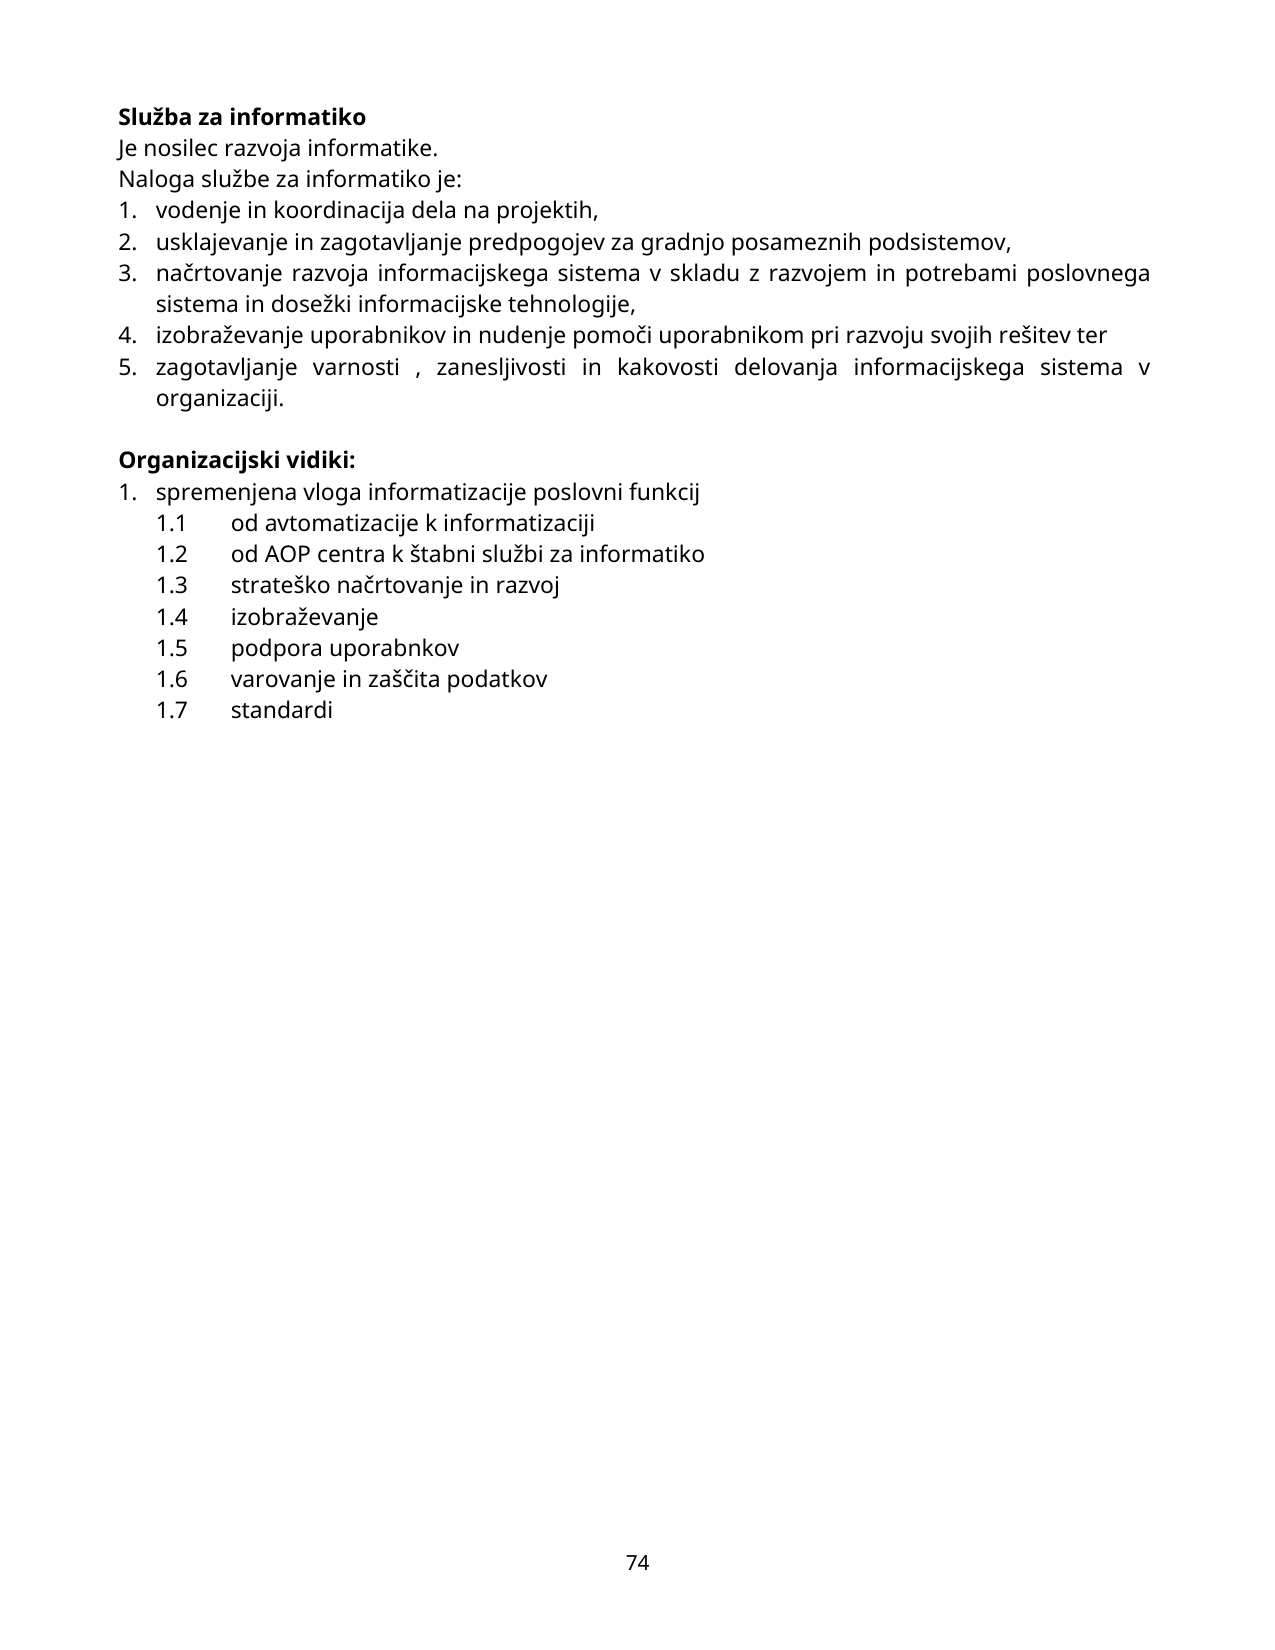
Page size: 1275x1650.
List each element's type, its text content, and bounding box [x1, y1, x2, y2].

list od avtomatizacije k informatizaciji [156, 507, 1152, 538]
list spremenjena vloga informatizacije poslovni funkcij [118, 475, 1152, 507]
list zagotavljanje varnosti , zanesljivosti in kakovosti delovanja informacijskega sistema v organizaciji. [118, 350, 1152, 413]
list vodenje in koordinacija dela na projektih, [118, 194, 1152, 225]
list izobraževanje [156, 600, 1152, 632]
list varovanje in zaščita podatkov [156, 663, 1152, 694]
list usklajevanje in zagotavljanje predpogojev za gradnjo posameznih podsistemov, [118, 225, 1152, 257]
list standardi [156, 694, 1152, 725]
list od AOP centra k štabni službi za informatiko [156, 538, 1152, 569]
list izobraževanje uporabnikov in nudenje pomoči uporabnikom pri razvoju svojih rešitev ter [118, 319, 1152, 350]
text Naloga službe za informatiko je: [118, 163, 1152, 194]
subtitle Služba za informatiko [118, 100, 1152, 132]
list strateško načrtovanje in razvoj [156, 569, 1152, 600]
list podpora uporabnkov [156, 632, 1152, 663]
list načrtovanje razvoja informacijskega sistema v skladu z razvojem in potrebami poslovnega sistema in dosežki informacijske tehnologije, [118, 257, 1152, 319]
text Organizacijski vidiki: [118, 444, 1152, 475]
text Je nosilec razvoja informatike. [118, 132, 1152, 163]
